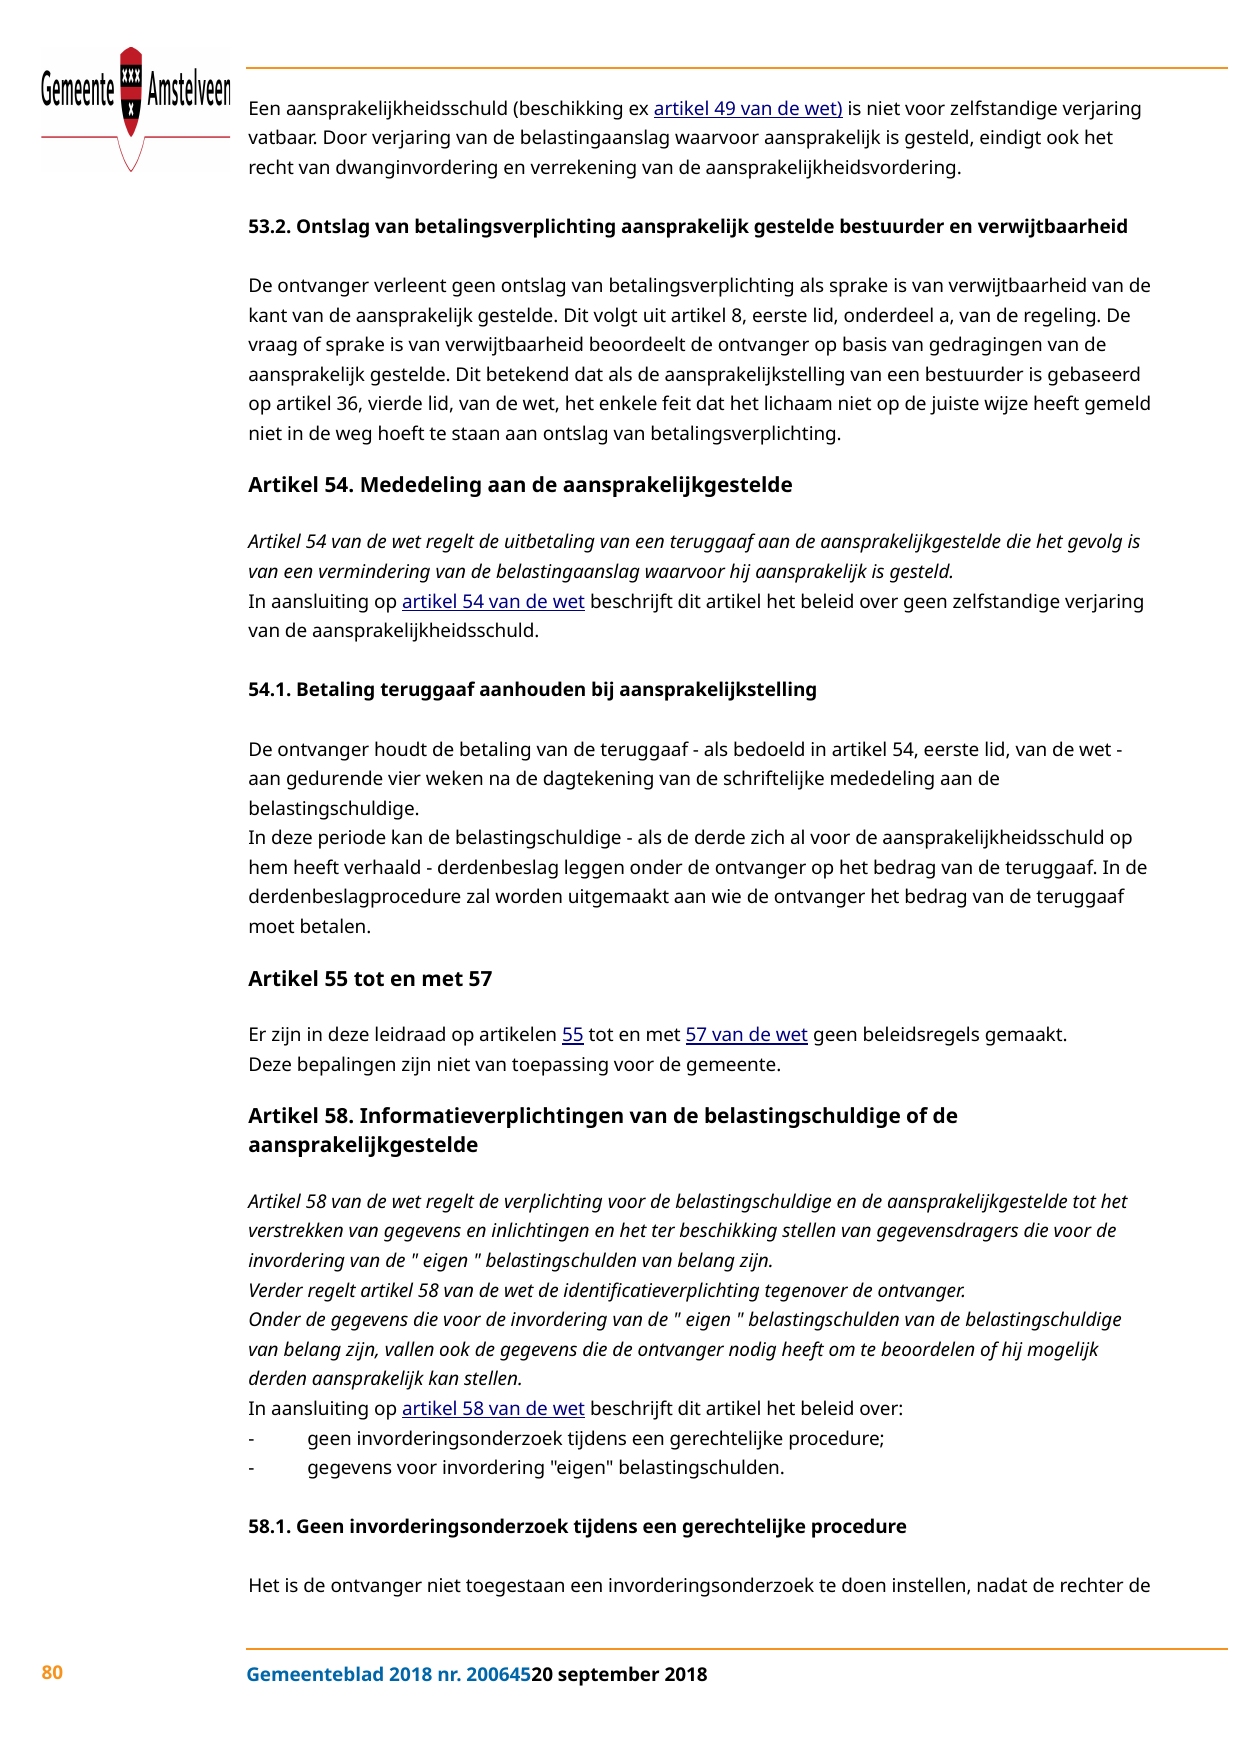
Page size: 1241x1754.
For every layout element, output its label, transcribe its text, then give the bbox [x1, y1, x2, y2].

text Artikel 58 van de wet regelt de verplichting voor de belastingschuldige en de aansprakelijkgestelde tot het verstrekken van gegevens en inlichtingen en het ter beschikking stellen van gegevensdragers die voor de invordering van de " eigen " belastingschulden van belang zijn. [248, 1188, 1152, 1273]
text In aansluiting op artikel 58 van de wet beschrijft dit artikel het beleid over: [248, 1395, 1152, 1421]
text Verder regelt artikel 58 van de wet de identificatieverplichting tegenover de ontvanger. [248, 1277, 1152, 1303]
text Artikel 54. Mededeling aan de aansprakelijkgestelde [248, 471, 1152, 499]
text In deze periode kan de belastingschuldige - als de derde zich al voor de aansprakelijkheidsschuld op hem heeft verhaald - derdenbeslag leggen onder de ontvanger op het bedrag van de teruggaaf. In de derdenbeslagprocedure zal worden uitgemaakt aan wie de ontvanger het bedrag van de teruggaaf moet betalen. [248, 824, 1152, 939]
picture [41, 47, 231, 172]
text Deze bepalingen zijn niet van toepassing voor de gemeente. [248, 1051, 1152, 1077]
text 58.1. Geen invorderingsonderzoek tijdens een gerechtelijke procedure [248, 1513, 1152, 1539]
text 53.2. Ontslag van betalingsverplichting aansprakelijk gestelde bestuurder en verwijtbaarheid [248, 213, 1152, 239]
text Artikel 54 van de wet regelt de uitbetaling van een teruggaaf aan de aansprakelijkgestelde die het gevolg is van een vermindering van de belastingaanslag waarvoor hij aansprakelijk is gesteld. [248, 529, 1152, 584]
text Artikel 58. Informatieverplichtingen van de belastingschuldige of de aansprakelijkgestelde [248, 1102, 1152, 1158]
text In aansluiting op artikel 54 van de wet beschrijft dit artikel het beleid over geen zelfstandige verjaring van de aansprakelijkheidsschuld. [248, 588, 1152, 643]
text Onder de gegevens die voor de invordering van de " eigen " belastingschulden van de belastingschuldige van belang zijn, vallen ook de gegevens die de ontvanger nodig heeft om te beoordelen of hij mogelijk derden aansprakelijk kan stellen. [248, 1306, 1152, 1391]
text Artikel 55 tot en met 57 [248, 964, 1152, 992]
list geen invorderingsonderzoek tijdens een gerechtelijke procedure; [248, 1425, 1152, 1451]
text Er zijn in deze leidraad op artikelen 55 tot en met 57 van de wet geen beleidsregels gemaakt. [248, 1022, 1152, 1047]
text De ontvanger verleent geen ontslag van betalingsverplichting als sprake is van verwijtbaarheid van de kant van de aansprakelijk gestelde. Dit volgt uit artikel 8, eerste lid, onderdeel a, van de regeling. De vraag of sprake is van verwijtbaarheid beoordeelt de ontvanger op basis van gedragingen van de aansprakelijk gestelde. Dit betekend dat als de aansprakelijkstelling van een bestuurder is gebaseerd op artikel 36, vierde lid, van de wet, het enkele feit dat het lichaam niet op de juiste wijze heeft gemeld niet in de weg hoeft te staan aan ontslag van betalingsverplichting. [248, 272, 1152, 446]
text Een aansprakelijkheidsschuld (beschikking ex artikel 49 van de wet) is niet voor zelfstandige verjaring vatbaar. Door verjaring van de belastingaanslag waarvoor aansprakelijk is gesteld, eindigt ook het recht van dwanginvordering en verrekening van de aansprakelijkheidsvordering. [248, 95, 1152, 180]
text Het is de ontvanger niet toegestaan een invorderingsonderzoek te doen instellen, nadat de rechter de [248, 1573, 1152, 1598]
text De ontvanger houdt de betaling van de teruggaaf - als bedoeld in artikel 54, eerste lid, van de wet - aan gedurende vier weken na de dagtekening van de schriftelijke mededeling aan de belastingschuldige. [248, 736, 1152, 821]
text 54.1. Betaling teruggaaf aanhouden bij aansprakelijkstelling [248, 677, 1152, 702]
list gegevens voor invordering "eigen" belastingschulden. [248, 1454, 1152, 1480]
